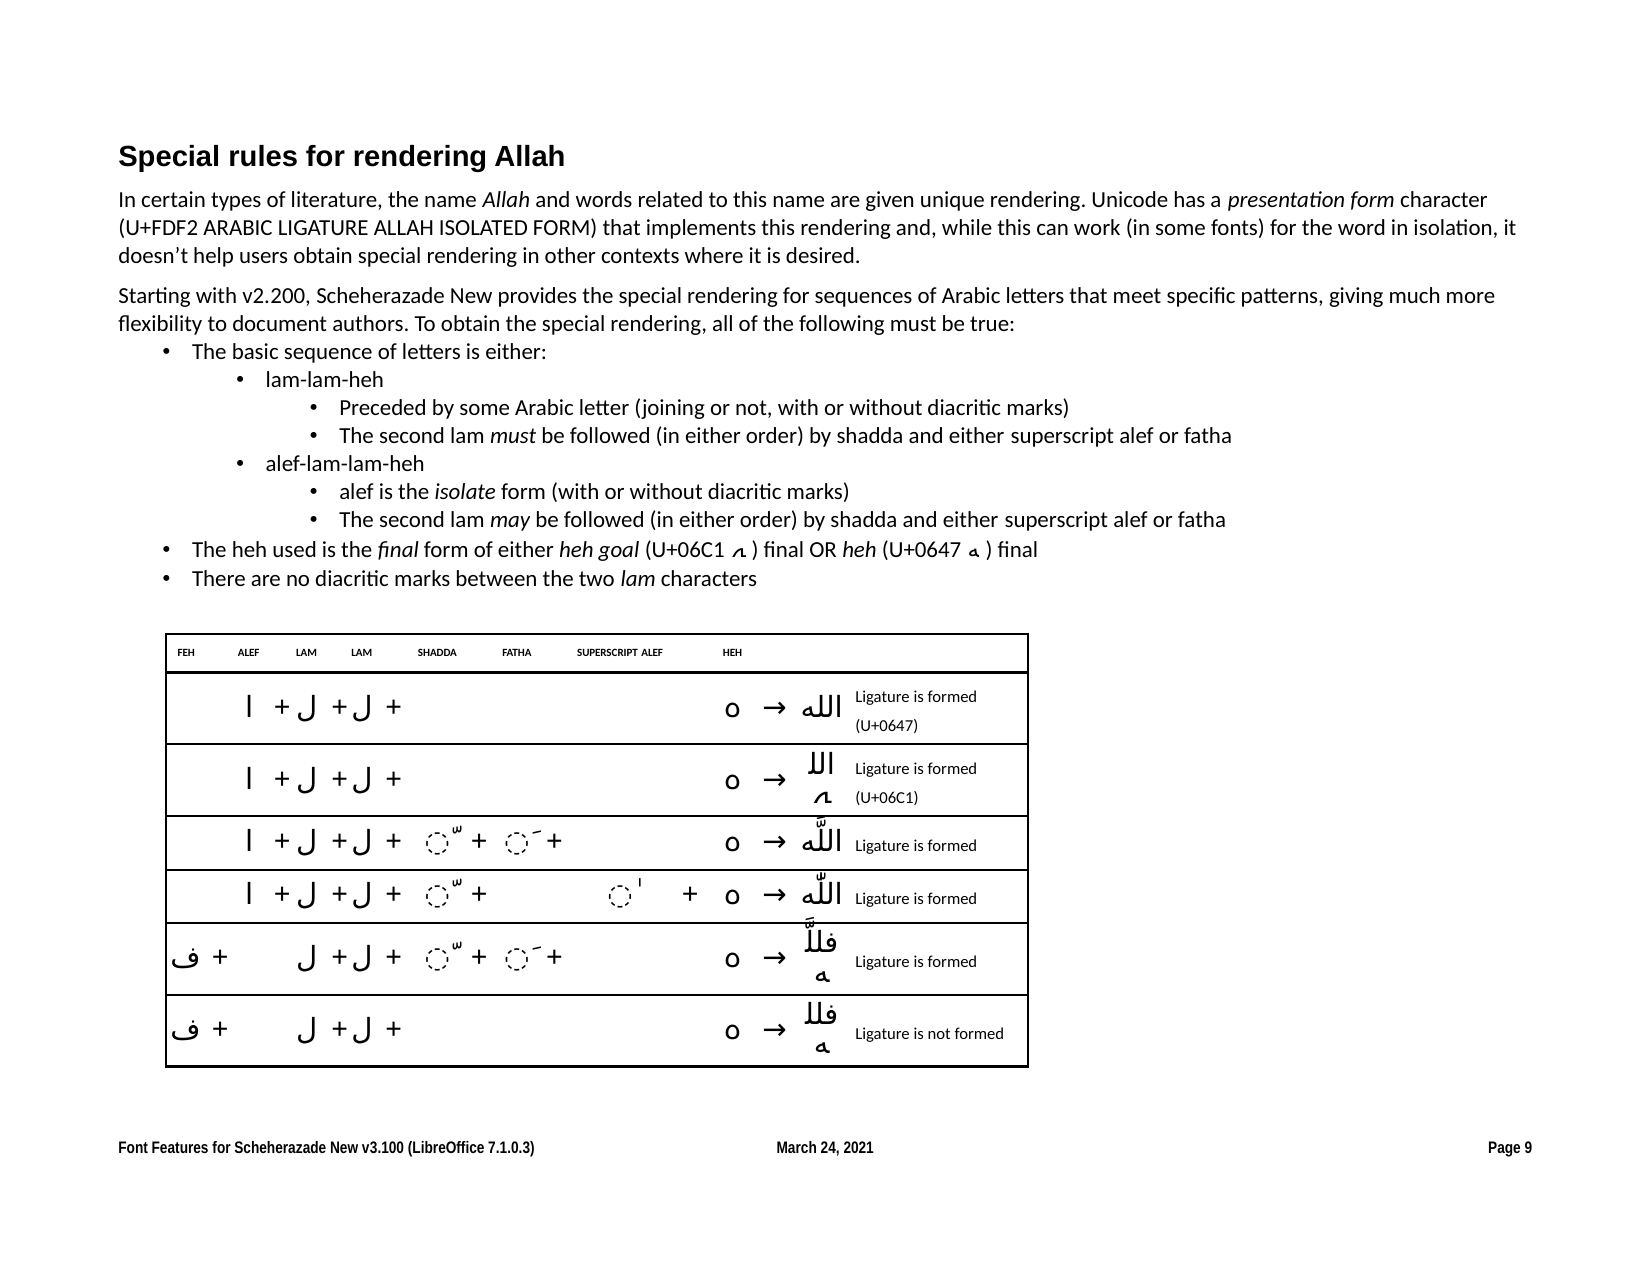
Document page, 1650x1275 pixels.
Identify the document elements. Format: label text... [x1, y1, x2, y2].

table_cell [118, 671, 165, 743]
table_cell + [540, 924, 568, 993]
table_cell + [206, 996, 229, 1065]
table_cell ل [287, 674, 325, 743]
table_cell [229, 924, 268, 993]
table_header lam [287, 635, 325, 671]
table_cell [493, 674, 540, 743]
table_header [118, 633, 165, 671]
table_cell َ [493, 924, 540, 993]
table_cell [465, 996, 493, 1065]
table_header heh [709, 635, 756, 671]
table_cell ہ [709, 745, 756, 815]
table_header [850, 635, 1027, 671]
table_cell ّ [409, 924, 465, 993]
table_cell ا [229, 871, 268, 922]
table_cell [540, 745, 568, 815]
table_cell [540, 871, 568, 922]
list The second lam may be followed (in either order) by shadda and either superscript alef or fatha [309, 505, 1532, 533]
table_cell [671, 745, 709, 815]
table_cell ل [345, 996, 378, 1065]
list The heh used is the final form of either heh goal (U+06C1 ‍ہ ) final OR heh (U+0647 ‍ه ) final [162, 533, 1532, 564]
table_header [465, 635, 493, 671]
table_cell + [268, 871, 287, 922]
table_cell + [325, 871, 345, 922]
table_cell + [465, 871, 493, 922]
table_cell + [378, 871, 409, 922]
table_cell ل [345, 817, 378, 868]
table_cell ف [167, 924, 206, 993]
table_cell [493, 996, 540, 1065]
table_cell ل [345, 871, 378, 922]
list Preceded by some Arabic letter (joining or not, with or without diacritic marks) [309, 393, 1532, 421]
table_header [325, 635, 345, 671]
table_cell ٰ [568, 871, 671, 922]
table_cell → [756, 871, 793, 922]
table_cell + [325, 924, 345, 993]
table_cell → [756, 996, 793, 1065]
table_header [268, 635, 287, 671]
table_cell فلله [793, 996, 849, 1065]
table_cell [568, 817, 671, 868]
table_cell [409, 674, 465, 743]
table_cell [465, 745, 493, 815]
table_header superscript alef [568, 635, 671, 671]
table_cell [167, 674, 206, 743]
list alef-lam-lam-heh [236, 449, 1532, 477]
table_cell [118, 743, 165, 815]
table_cell [671, 924, 709, 993]
table_cell + [325, 674, 345, 743]
list There are no diacritic marks between the two lam characters [162, 564, 1532, 592]
table_cell ا [229, 674, 268, 743]
table_cell + [268, 674, 287, 743]
table_cell ل [287, 996, 325, 1065]
table_cell ہ [709, 674, 756, 743]
table_cell [409, 745, 465, 815]
table_cell → [756, 745, 793, 815]
text In certain types of literature, the name Allah and words related to this name are given unique rendering. Unicode has a presentation form character (U+FDF2 ARABIC LIGATURE ALLAH ISOLATED FORM) that implements this rendering and, while this can work (in some fonts) for the word in isolation, it doesn’t help users obtain special rendering in other contexts where it is desired. [118, 185, 1532, 269]
table_cell ہ [709, 871, 756, 922]
table_cell [206, 745, 229, 815]
table_cell [465, 674, 493, 743]
table_cell ّ [409, 871, 465, 922]
text Starting with v2.200, Scheherazade New provides the special rendering for sequences of Arabic letters that meet specific patterns, giving much more flexibility to document authors. To obtain the special rendering, all of the following must be true: [118, 281, 1532, 337]
table_cell + [325, 817, 345, 868]
table_cell اللہ [793, 745, 849, 815]
table_header fatha [493, 635, 540, 671]
table_header [540, 635, 568, 671]
table_header [378, 635, 409, 671]
table_cell + [378, 996, 409, 1065]
table_cell [167, 817, 206, 868]
table_header alef [229, 635, 268, 671]
table_cell َ [493, 817, 540, 868]
table_cell ا [229, 745, 268, 815]
table_cell اللّٰه [793, 871, 849, 922]
table_cell ل [345, 924, 378, 993]
table_cell ل [287, 817, 325, 868]
table_header [756, 635, 793, 671]
subtitle Special rules for rendering Allah [118, 139, 1532, 172]
table_cell [167, 745, 206, 815]
table_cell [268, 924, 287, 993]
table_cell [540, 674, 568, 743]
table_cell ہ [709, 817, 756, 868]
table_cell [118, 922, 165, 993]
table_cell + [378, 817, 409, 868]
table_cell [671, 996, 709, 1065]
table_cell [568, 674, 671, 743]
table_cell [493, 871, 540, 922]
table_cell [206, 871, 229, 922]
table_cell + [540, 817, 568, 868]
table_cell ہ [709, 996, 756, 1065]
table_cell [118, 815, 165, 868]
table_cell فللَّه [793, 924, 849, 993]
table_cell + [378, 674, 409, 743]
table_cell [568, 996, 671, 1065]
table_cell + [465, 924, 493, 993]
table_cell ا [229, 817, 268, 868]
table_cell + [325, 996, 345, 1065]
list The second lam must be followed (in either order) by shadda and either superscript alef or fatha [309, 421, 1532, 449]
table_cell Ligature is formed (U+0647) [850, 674, 1027, 743]
table_cell + [378, 745, 409, 815]
table_cell Ligature is formed [850, 817, 1027, 868]
table_cell + [465, 817, 493, 868]
table_cell ل [287, 871, 325, 922]
table_cell [568, 745, 671, 815]
list The basic sequence of letters is either: [162, 337, 1532, 365]
table_cell [118, 994, 165, 1065]
table_cell ل [345, 674, 378, 743]
table_cell [409, 996, 465, 1065]
table_cell → [756, 817, 793, 868]
table_header lam [345, 635, 378, 671]
table_cell [671, 817, 709, 868]
table_cell [671, 674, 709, 743]
table_cell + [325, 745, 345, 815]
table_cell Ligature is not formed [850, 996, 1027, 1065]
table_header feh [167, 635, 206, 671]
table_cell ل [345, 745, 378, 815]
table_cell → [756, 924, 793, 993]
table_cell ّ [409, 817, 465, 868]
table_header [206, 635, 229, 671]
table_cell + [671, 871, 709, 922]
table_cell + [268, 817, 287, 868]
table_cell ل [287, 924, 325, 993]
table_cell ف [167, 996, 206, 1065]
table_cell الله [793, 674, 849, 743]
table_cell [540, 996, 568, 1065]
table_cell [229, 996, 268, 1065]
table_cell ہ [709, 924, 756, 993]
table_cell + [378, 924, 409, 993]
table_header shadda [409, 635, 465, 671]
table_cell Ligature is formed [850, 871, 1027, 922]
table_cell اللَّه [793, 817, 849, 868]
table_cell + [206, 924, 229, 993]
table_cell [118, 869, 165, 922]
table_cell Ligature is formed [850, 924, 1027, 993]
table_cell ل [287, 745, 325, 815]
table_header [671, 635, 709, 671]
table_cell → [756, 674, 793, 743]
table_cell [206, 817, 229, 868]
table_cell [493, 745, 540, 815]
list lam-lam-heh [236, 365, 1532, 393]
table_cell Ligature is formed (U+06C1) [850, 745, 1027, 815]
table_cell [167, 871, 206, 922]
table_cell + [268, 745, 287, 815]
table_cell [268, 996, 287, 1065]
table_cell [206, 674, 229, 743]
table_cell [568, 924, 671, 993]
list alef is the isolate form (with or without diacritic marks) [309, 477, 1532, 505]
table_header [793, 635, 849, 671]
